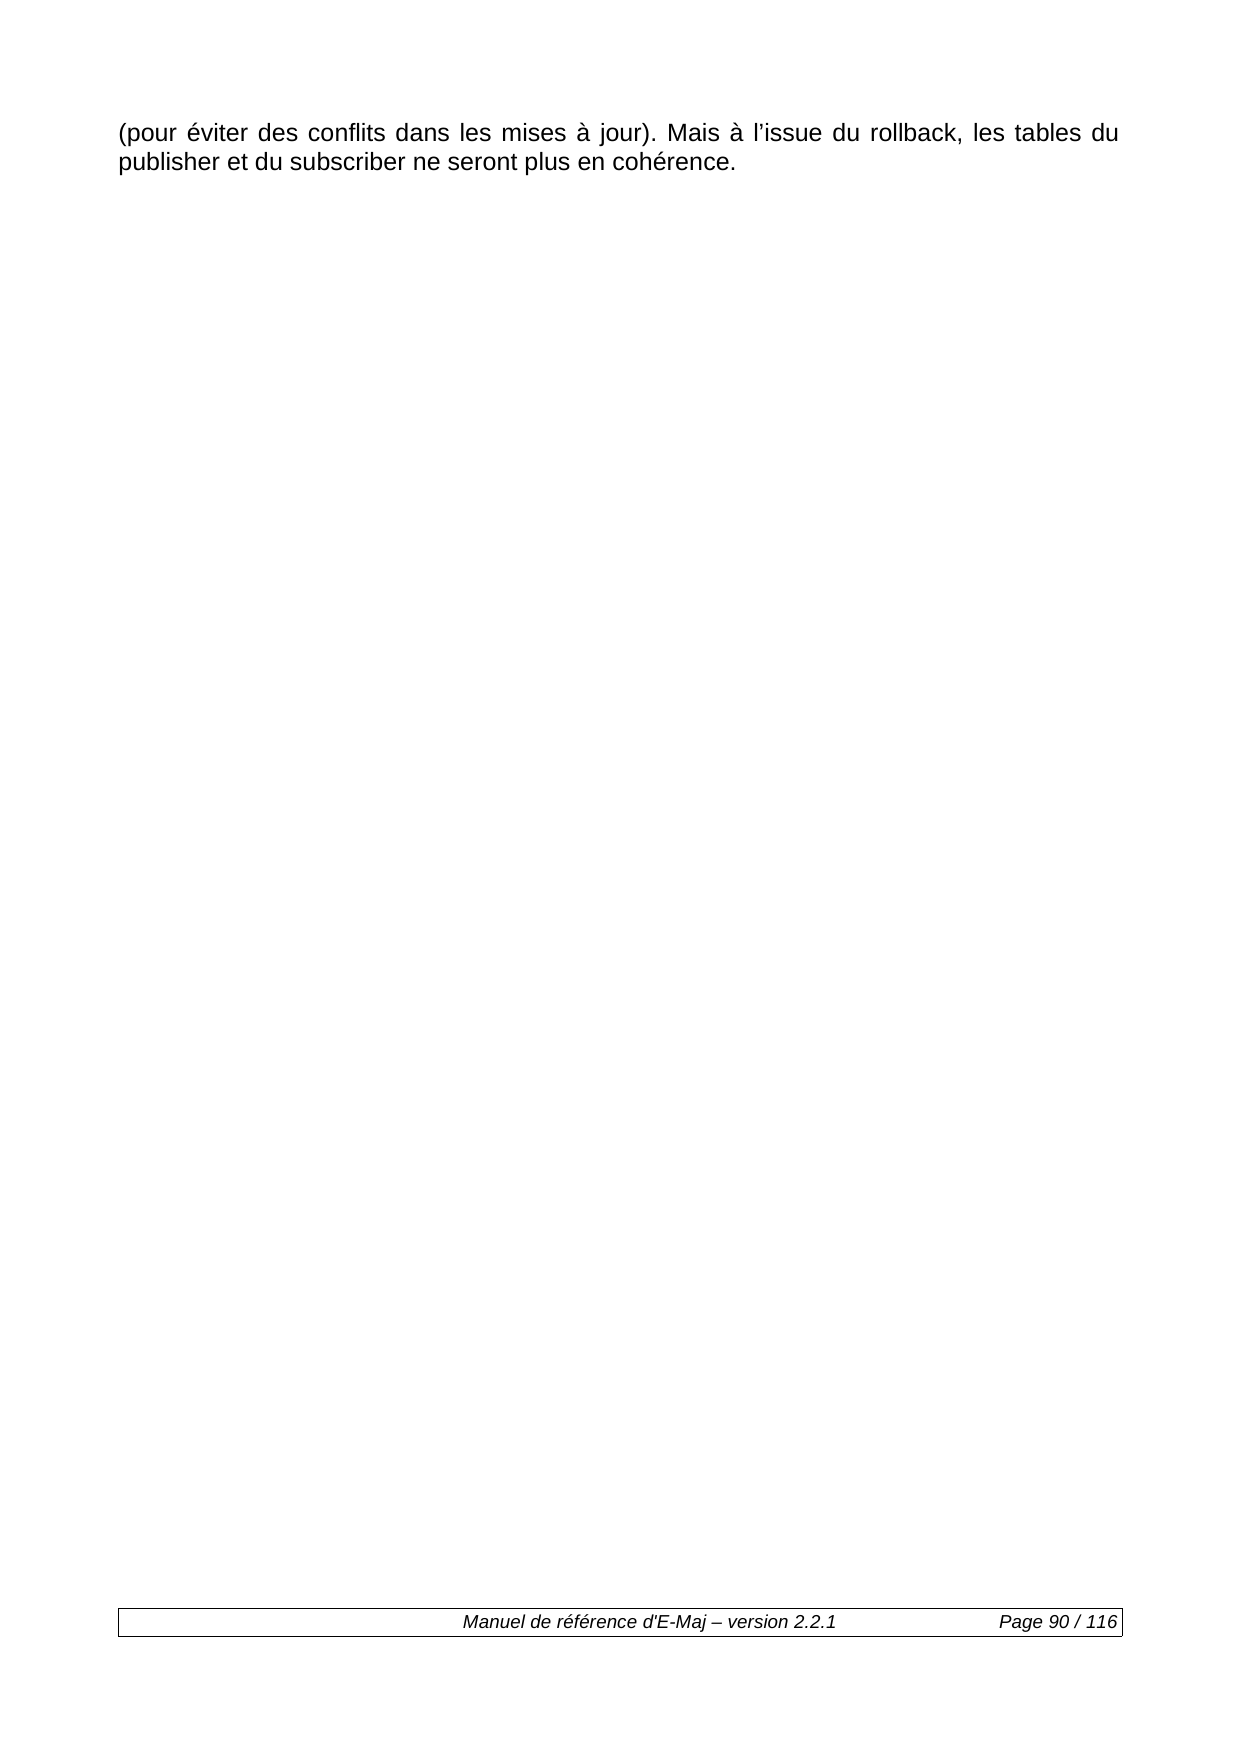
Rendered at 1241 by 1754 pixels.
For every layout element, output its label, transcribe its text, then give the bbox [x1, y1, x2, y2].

text (pour éviter des conflits dans les mises à jour). Mais à l’issue du rollback, les tables du publisher et du subscriber ne seront plus en cohérence. [118, 118, 1122, 176]
